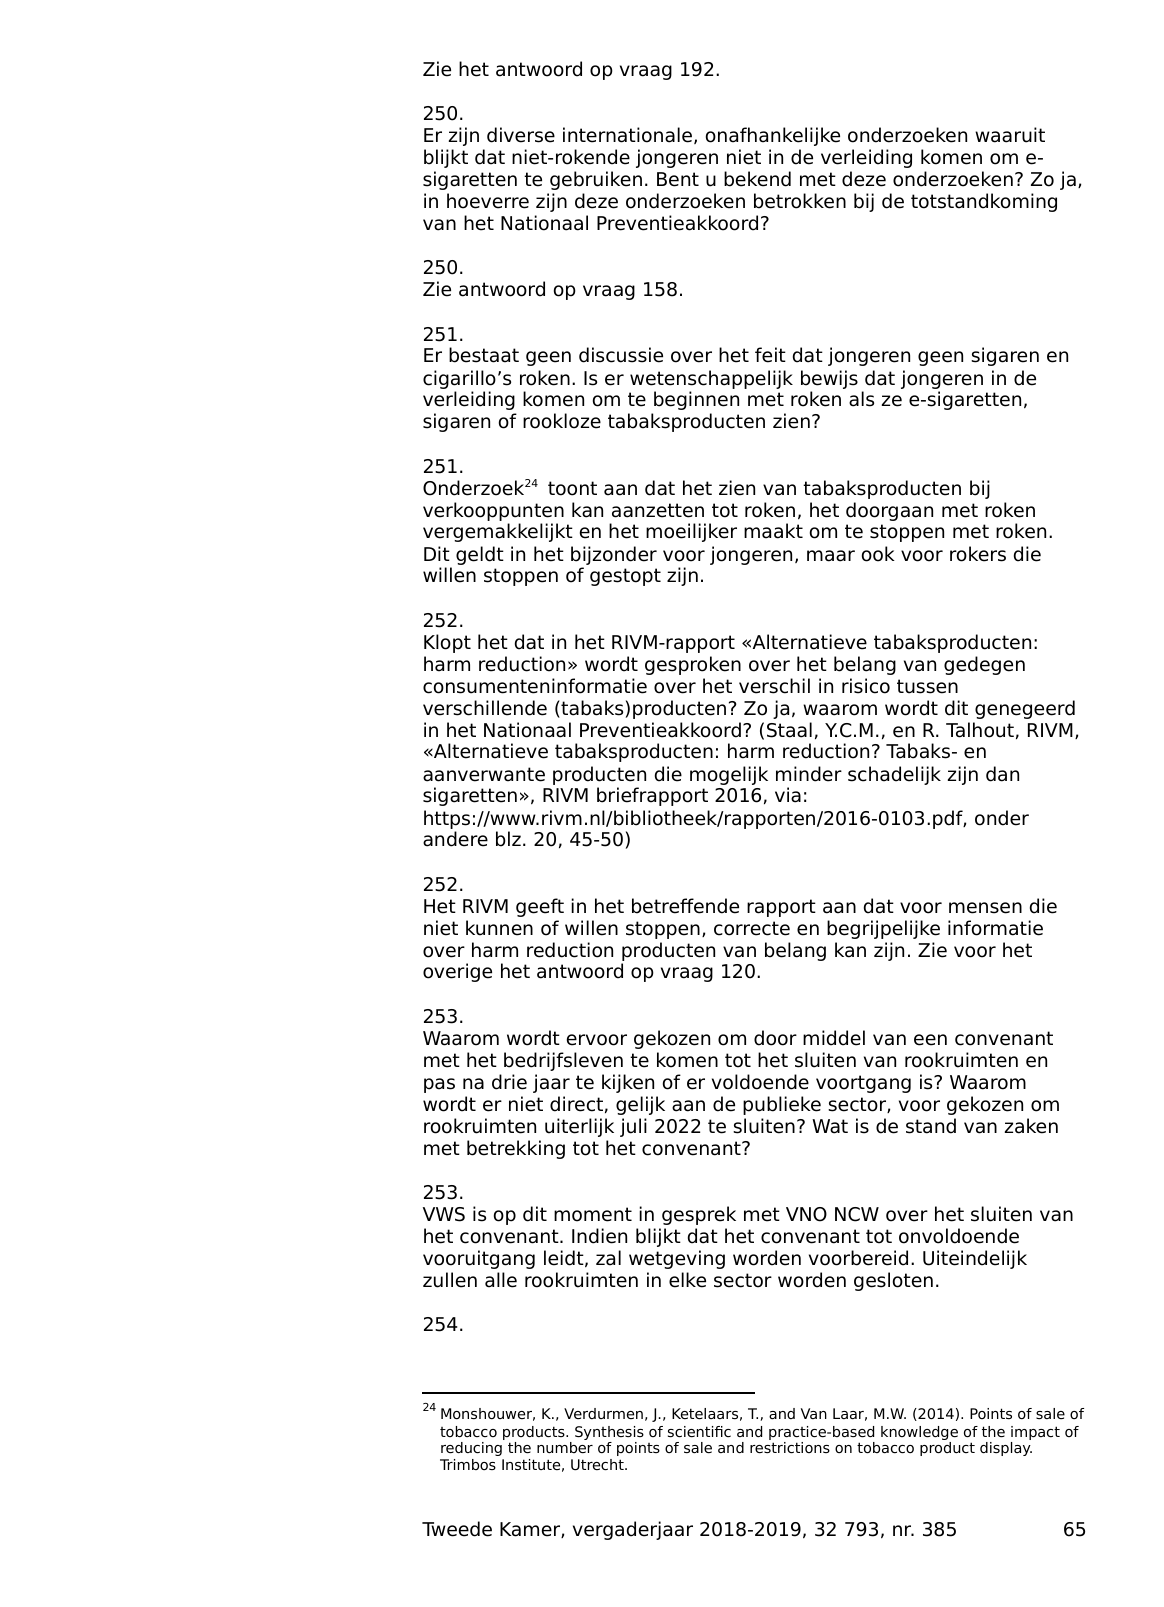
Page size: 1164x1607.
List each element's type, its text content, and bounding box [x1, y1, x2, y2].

text Waarom wordt ervoor gekozen om door middel van een convenant met het bedrijfsleven te komen tot het sluiten van rookruimten en pas na drie jaar te kijken of er voldoende voortgang is? Waarom wordt er niet direct, gelijk aan de publieke sector, voor gekozen om rookruimten uiterlijk juli 2022 te sluiten? Wat is de stand van zaken met betrekking tot het convenant? [422, 1028, 1087, 1159]
text 253. [422, 1182, 1087, 1204]
text Er zijn diverse internationale, onafhankelijke onderzoeken waaruit blijkt dat niet-rokende jongeren niet in de verleiding komen om e-sigaretten te gebruiken. Bent u bekend met deze onderzoeken? Zo ja, in hoeverre zijn deze onderzoeken betrokken bij de totstandkoming van het Nationaal Preventieakkoord? [422, 125, 1087, 235]
text 250. [422, 103, 1087, 125]
text Zie het antwoord op vraag 192. [422, 59, 1087, 81]
text 254. [422, 1314, 1087, 1336]
text VWS is op dit moment in gesprek met VNO NCW over het sluiten van het convenant. Indien blijkt dat het convenant tot onvoldoende vooruitgang leidt, zal wetgeving worden voorbereid. Uiteindelijk zullen alle rookruimten in elke sector worden gesloten. [422, 1204, 1087, 1292]
text 251. [422, 323, 1087, 345]
text 253. [422, 1006, 1087, 1028]
text Het RIVM geeft in het betreffende rapport aan dat voor mensen die niet kunnen of willen stoppen, correcte en begrijpelijke informatie over harm reduction producten van belang kan zijn. Zie voor het overige het antwoord op vraag 120. [422, 896, 1087, 983]
text 251. [422, 456, 1087, 477]
text 252. [422, 609, 1087, 632]
text Er bestaat geen discussie over het feit dat jongeren geen sigaren en cigarillo’s roken. Is er wetenschappelijk bewijs dat jongeren in de verleiding komen om te beginnen met roken als ze e-sigaretten, sigaren of rookloze tabaksproducten zien? [422, 345, 1087, 433]
text Zie antwoord op vraag 158. [422, 279, 1087, 301]
text Onderzoek toont aan dat het zien van tabaksproducten bij verkooppunten kan aanzetten tot roken, het doorgaan met roken vergemakkelijkt en het moeilijker maakt om te stoppen met roken. Dit geldt in het bijzonder voor jongeren, maar ook voor rokers die willen stoppen of gestopt zijn. [422, 477, 1087, 587]
text Monshouwer, K., Verdurmen, J., Ketelaars, T., and Van Laar, M.W. (2014). Points of sale of tobacco products. Synthesis of scientific and practice-based knowledge of the impact of reducing the number of points of sale and restrictions on tobacco product display. Trimbos Institute, Utrecht. [422, 1402, 1087, 1474]
text 252. [422, 873, 1087, 896]
text Klopt het dat in het RIVM-rapport «Alternatieve tabaksproducten: harm reduction» wordt gesproken over het belang van gedegen consumenteninformatie over het verschil in risico tussen verschillende (tabaks)producten? Zo ja, waarom wordt dit genegeerd in het Nationaal Preventieakkoord? (Staal, Y.C.M., en R. Talhout, RIVM, «Alternatieve tabaksproducten: harm reduction? Tabaks- en aanverwante producten die mogelijk minder schadelijk zijn dan sigaretten», RIVM briefrapport 2016, via: https://www.rivm.nl/bibliotheek/rapporten/2016-0103.pdf, onder andere blz. 20, 45-50) [422, 632, 1087, 851]
text 250. [422, 257, 1087, 279]
